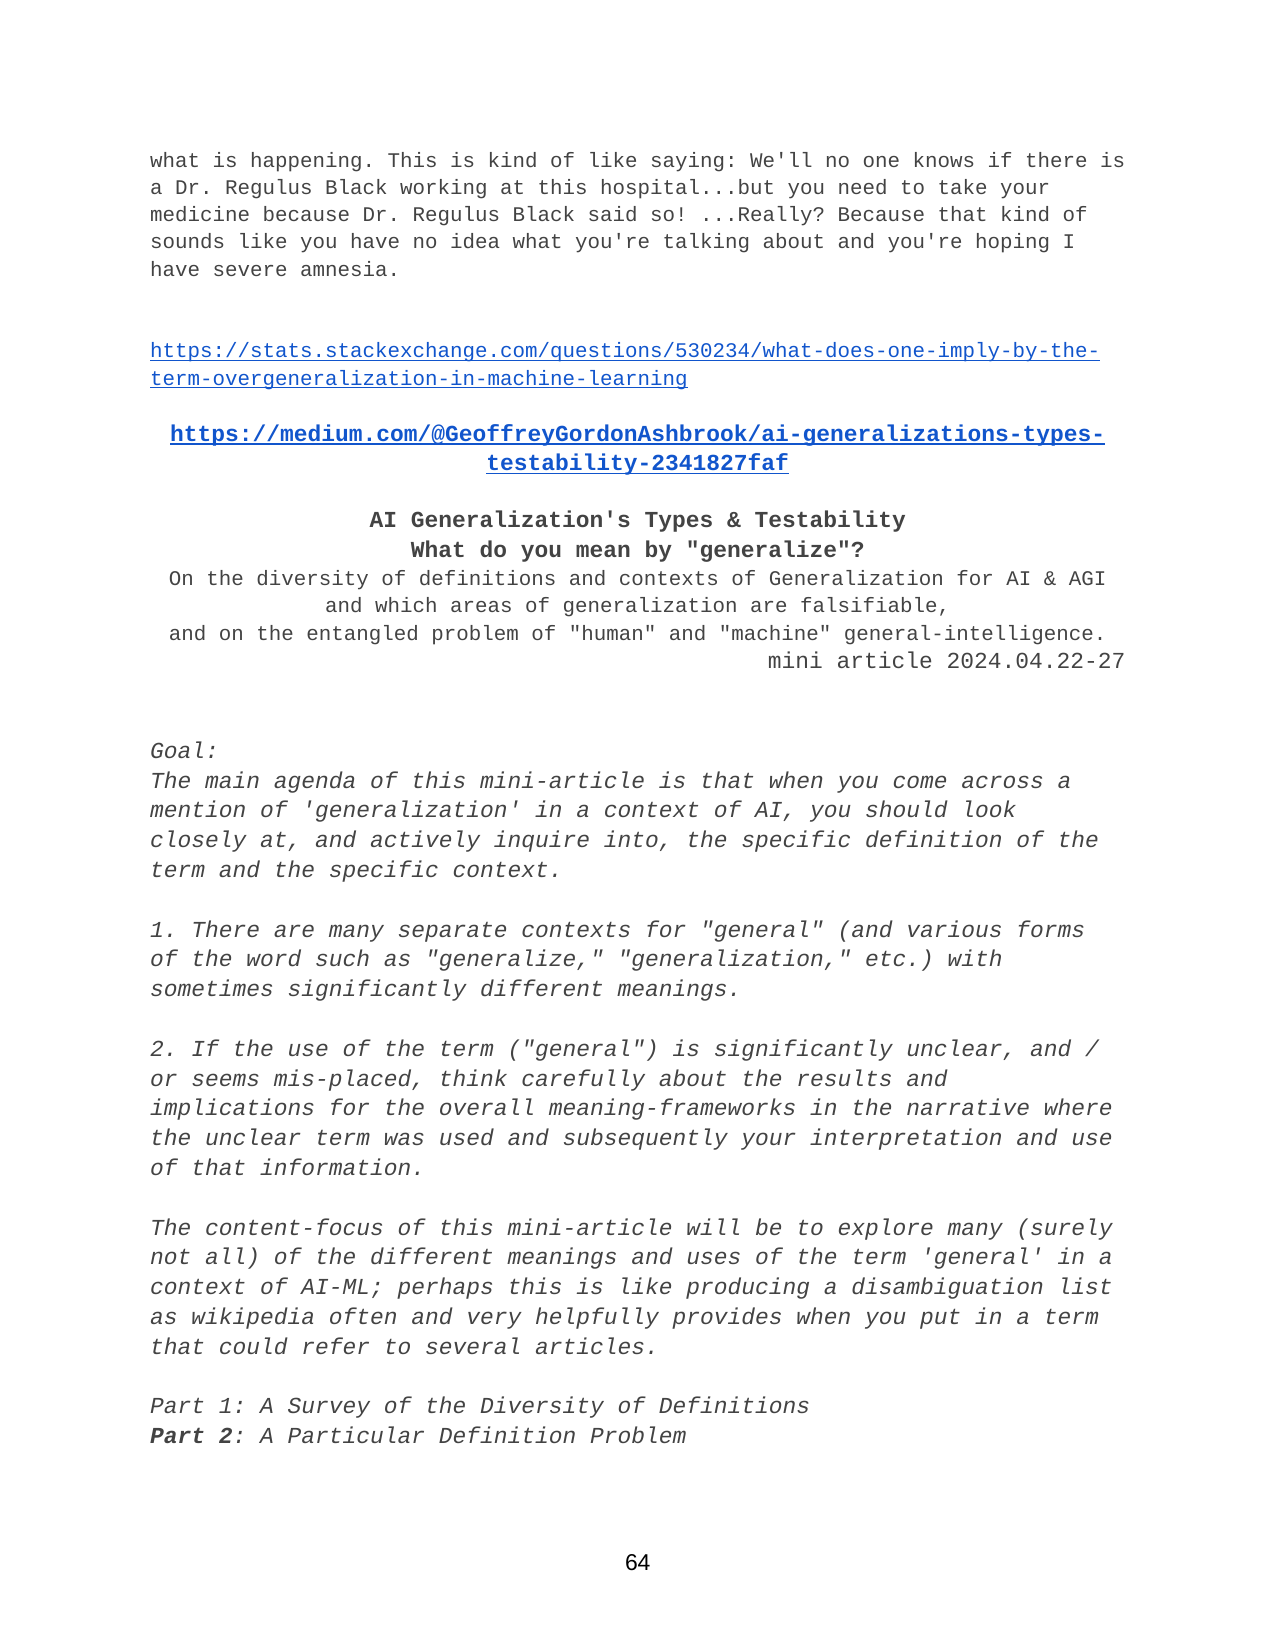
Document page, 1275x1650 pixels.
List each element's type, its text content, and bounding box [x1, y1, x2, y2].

text 1. There are many separate contexts for "general" (and various forms of the word such as "generalize," "generalization," etc.) with sometimes significantly different meanings. [150, 918, 1125, 1003]
text AI Generalization's Types & Testability [150, 509, 1125, 534]
text The content-focus of this mini-article will be to explore many (surely not all) of the different meanings and uses of the term 'general' in a context of AI-ML; perhaps this is like producing a disambiguation list as wikipedia often and very helpfully provides when you put in a term that could refer to several articles. [150, 1216, 1125, 1361]
text Part 1: A Survey of the Diversity of Definitions [150, 1394, 1125, 1421]
text mini article 2024.04.22-27 [150, 650, 1125, 676]
text What do you mean by "generalize"? [150, 538, 1125, 564]
text https://medium.com/@GeoffreyGordonAshbrook/ai-generalizations-types-testability-2341827faf [150, 422, 1125, 478]
text and on the entangled problem of "human" and "machine" general-intelligence. [150, 623, 1125, 646]
text Goal: [150, 739, 1125, 765]
text Part 2: A Particular Definition Problem [150, 1424, 1125, 1450]
text what is happening. This is kind of like saying: We'll no one knows if there is a Dr. Regulus Black working at this hospital...but you need to take your medicine because Dr. Regulus Black said so! ...Really? Because that kind of sounds like you have no idea what you're talking about and you're hoping I have severe amnesia. [150, 150, 1125, 282]
text https://stats.stackexchange.com/questions/530234/what-does-one-imply-by-the-term-overgeneralization-in-machine-learning [150, 340, 1125, 391]
text 2. If the use of the term ("general") is significantly unclear, and / or seems mis-placed, think carefully about the results and implications for the overall meaning-frameworks in the narrative where the unclear term was used and subsequently your interpretation and use of that information. [150, 1037, 1125, 1182]
text The main agenda of this mini-article is that when you come across a mention of 'generalization' in a context of AI, you should look closely at, and actively inquire into, the specific definition of the term and the specific context. [150, 769, 1125, 884]
text On the diversity of definitions and contexts of Generalization for AI & AGI [150, 568, 1125, 592]
text and which areas of generalization are falsifiable, [150, 595, 1125, 619]
